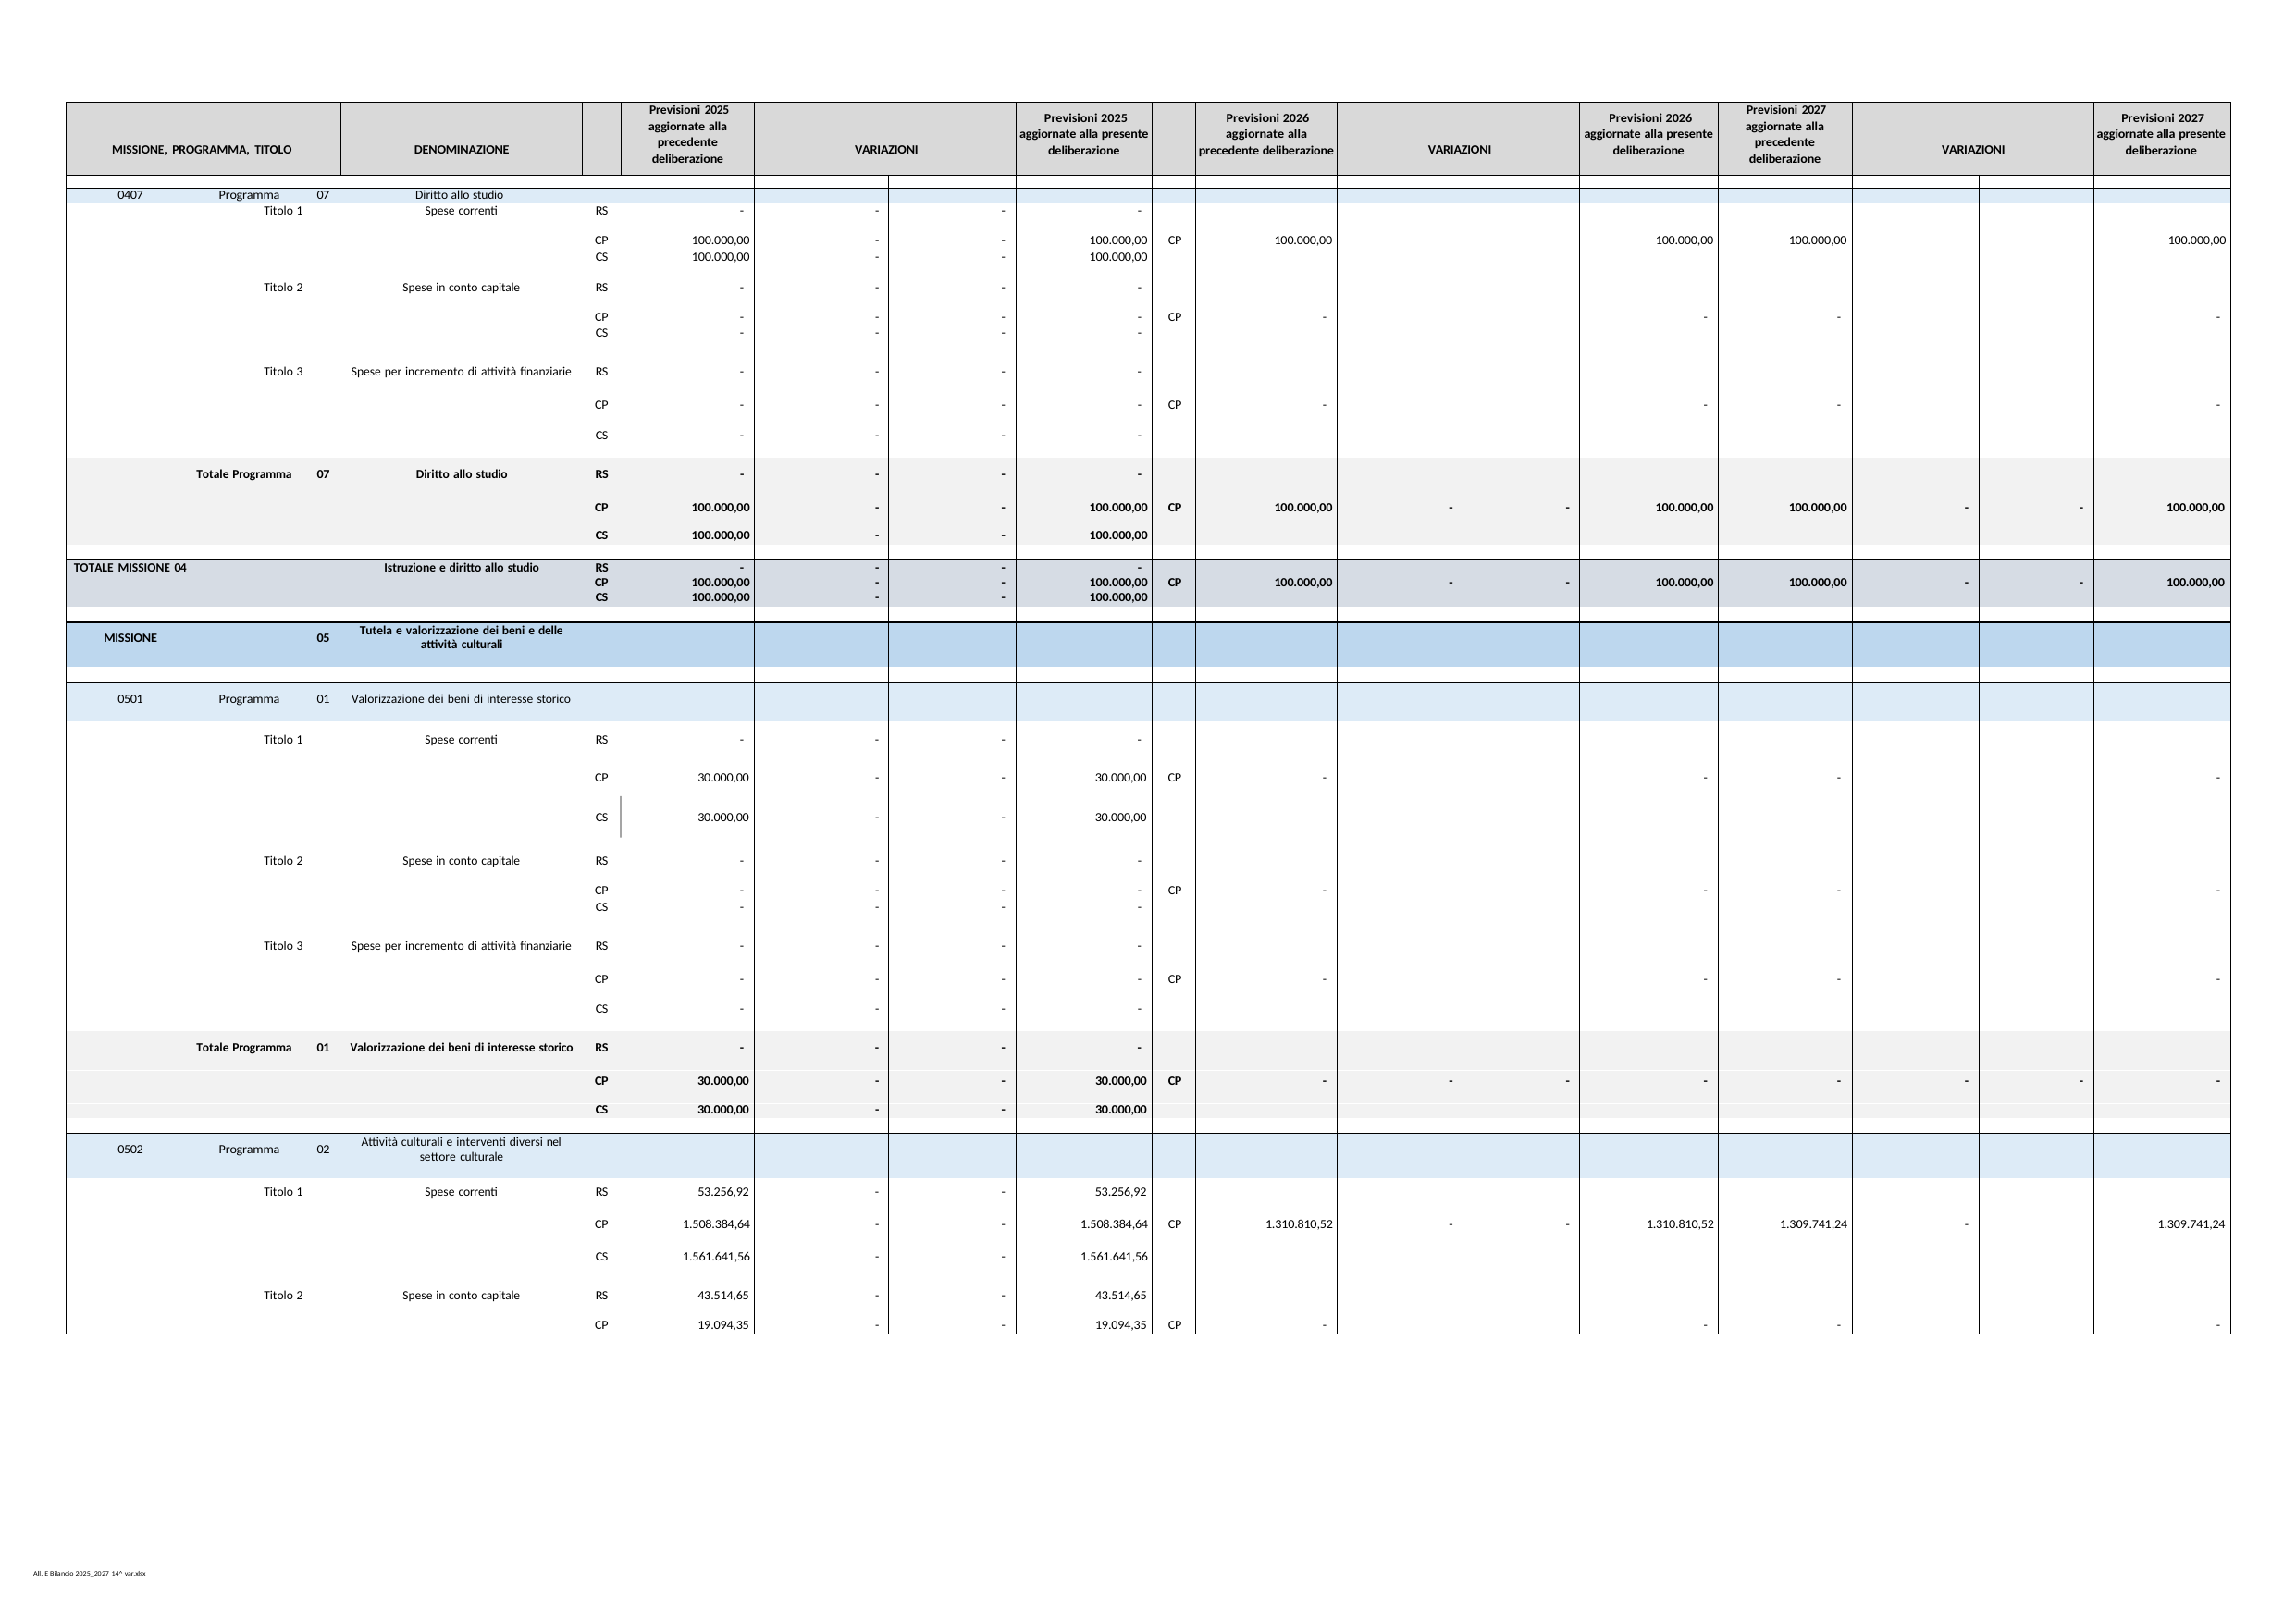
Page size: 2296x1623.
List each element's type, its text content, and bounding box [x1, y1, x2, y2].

table_cell [1153, 458, 1195, 497]
table_cell - [1463, 497, 1579, 530]
table_cell [1463, 1118, 1579, 1133]
table_cell [1196, 1002, 1337, 1031]
table_cell - [889, 721, 1016, 762]
table_cell - [755, 428, 888, 458]
table_cell [1196, 927, 1337, 968]
table_cell [1196, 592, 1337, 607]
table_cell [755, 607, 888, 621]
table_cell [1338, 592, 1463, 607]
table_cell [1719, 1248, 1852, 1279]
table_cell [67, 497, 191, 530]
table_cell [340, 592, 582, 607]
table_cell - [755, 800, 888, 840]
table_cell [621, 623, 754, 667]
table_cell 100.000,00 [2094, 497, 2230, 530]
table_cell RS [582, 1031, 621, 1070]
table_cell [1853, 1134, 1979, 1178]
table_cell [340, 326, 582, 353]
table_header Previsioni 2025 aggiornate alla precedente deliberazione [622, 103, 754, 175]
table_cell [1338, 1319, 1463, 1334]
table_cell - [1017, 273, 1152, 310]
table_cell [1463, 607, 1579, 621]
table_cell [1153, 203, 1195, 234]
table_cell [1719, 189, 1852, 203]
table_cell [1338, 560, 1463, 576]
table_cell CS [582, 530, 621, 545]
table_cell [67, 234, 191, 249]
table_cell [2094, 545, 2230, 559]
table_cell - [621, 203, 754, 234]
table_cell - [1017, 721, 1152, 762]
table_cell [67, 968, 191, 1002]
table_cell 100.000,00 [1196, 497, 1337, 530]
table_cell [1338, 1031, 1463, 1070]
table_cell [1853, 683, 1979, 721]
table_cell [1580, 560, 1718, 576]
table_cell - [1017, 428, 1152, 458]
table_cell [67, 841, 191, 884]
table_cell 30.000,00 [1017, 800, 1152, 840]
table_cell [755, 189, 888, 203]
table_cell [1153, 592, 1195, 607]
table_cell [310, 428, 340, 458]
table_cell [1153, 623, 1195, 667]
table_cell [1580, 1104, 1718, 1118]
table_cell 100.000,00 [621, 250, 754, 273]
table_cell 05 [310, 623, 340, 667]
table_cell - [1980, 497, 2093, 530]
table_cell [1853, 458, 1979, 497]
table_cell - [621, 428, 754, 458]
table_cell [1580, 189, 1718, 203]
table_cell CS [582, 900, 621, 927]
table_cell - [889, 203, 1016, 234]
table_cell [191, 968, 310, 1002]
table_cell Titolo 1 [191, 1179, 310, 1214]
table_cell [1580, 273, 1718, 310]
table_cell 100.000,00 [1580, 497, 1718, 530]
table_cell 30.000,00 [1017, 1104, 1152, 1118]
table_cell [1980, 1134, 2093, 1178]
table_cell [1580, 250, 1718, 273]
table_cell - [889, 800, 1016, 840]
table_cell [1853, 1279, 1979, 1319]
table_cell 100.000,00 [2094, 576, 2230, 592]
table_cell - [889, 841, 1016, 884]
table_cell [191, 234, 310, 249]
table_cell [67, 884, 191, 899]
table_cell [1719, 607, 1852, 621]
table_cell [1153, 800, 1195, 840]
table_cell [1196, 800, 1337, 840]
table_cell [2094, 560, 2230, 576]
table_cell [1463, 1248, 1579, 1279]
table_header Previsioni 2027 aggiornate alla presente deliberazione [2094, 103, 2230, 175]
table_cell [1196, 250, 1337, 273]
table_cell 100.000,00 [1017, 497, 1152, 530]
table_cell 01 [310, 683, 340, 721]
table_cell [2094, 353, 2230, 395]
table_cell [1580, 800, 1718, 840]
table_cell - [889, 1319, 1016, 1334]
table_cell - [755, 273, 888, 310]
table_cell Diritto allo studio [340, 189, 754, 203]
table_cell [67, 203, 191, 234]
table_cell [1153, 1118, 1195, 1133]
table_cell [310, 497, 340, 530]
table_cell [310, 1071, 340, 1103]
table_cell - [1196, 762, 1337, 800]
table_cell Tutela e valorizzazione dei beni e delle attività culturali [340, 623, 582, 667]
table_cell - [889, 273, 1016, 310]
table_cell [340, 530, 582, 545]
table_cell - [1017, 310, 1152, 326]
table_cell - [1017, 1002, 1152, 1031]
table_cell CP [1153, 310, 1195, 326]
table_cell - [755, 530, 888, 545]
table_cell CP [582, 968, 621, 1002]
table_cell [310, 310, 340, 326]
table_cell [310, 884, 340, 899]
table_cell Programma [191, 683, 310, 721]
table_cell Programma [191, 189, 310, 203]
table_cell - [889, 968, 1016, 1002]
table_cell [1153, 1002, 1195, 1031]
table_cell [67, 1279, 191, 1319]
table_cell Titolo 1 [191, 203, 310, 234]
table_cell CS [582, 1248, 621, 1279]
table_cell Istruzione e diritto allo studio [340, 560, 582, 576]
table_cell Spese per incremento di attività finanziarie [340, 353, 582, 395]
table_cell [1719, 623, 1852, 667]
table_cell Valorizzazione dei beni di interesse storico [340, 1031, 582, 1070]
table_cell [582, 1134, 621, 1178]
table_cell [1980, 189, 2093, 203]
table_cell CS [582, 1104, 621, 1118]
table_cell 01 [310, 1031, 340, 1070]
table_cell [1153, 530, 1195, 545]
table_cell [1580, 667, 1718, 682]
table_cell [1463, 721, 1579, 1031]
table_cell 19.094,35 [621, 1319, 754, 1334]
table_cell Spese correnti [340, 203, 582, 234]
table_cell - [889, 1279, 1016, 1319]
table_cell [1196, 203, 1337, 234]
table_cell [2094, 721, 2230, 762]
table_cell Titolo 3 [191, 927, 310, 968]
table_cell [340, 1248, 582, 1279]
table_cell [1196, 900, 1337, 927]
table_cell [310, 1002, 340, 1031]
table_cell - [755, 234, 888, 249]
table_cell [889, 667, 1016, 682]
table_cell - [1017, 1031, 1152, 1070]
table_cell [310, 1215, 340, 1248]
table_cell [67, 395, 191, 427]
table_cell [1017, 1134, 1152, 1178]
table_cell [67, 1319, 191, 1334]
table_cell [67, 530, 191, 545]
table_cell - [889, 927, 1016, 968]
table_cell - [755, 1248, 888, 1279]
table_cell [1196, 721, 1337, 762]
table_cell - [755, 458, 888, 497]
table_cell CP [582, 497, 621, 530]
table_cell [1463, 623, 1579, 667]
table_cell - [621, 900, 754, 927]
table_cell [191, 428, 310, 458]
table_cell [310, 1179, 340, 1214]
table_cell [1463, 189, 1579, 203]
table_cell [67, 900, 191, 927]
table_cell - [889, 576, 1016, 592]
table_cell [1196, 841, 1337, 884]
table_cell [340, 762, 582, 800]
table_cell [1463, 1031, 1579, 1070]
table_cell - [889, 592, 1016, 607]
table_cell [889, 189, 1016, 203]
table_header MISSIONE, PROGRAMMA, TITOLO [67, 103, 340, 175]
table_cell [340, 395, 582, 427]
table_cell RS [582, 1279, 621, 1319]
table_cell - [755, 395, 888, 427]
table_cell [1153, 927, 1195, 968]
table_cell - [1853, 1071, 1979, 1103]
table_cell - [1580, 968, 1718, 1002]
table_cell - [621, 395, 754, 427]
table_cell 100.000,00 [1017, 250, 1152, 273]
table_cell RS [582, 560, 621, 576]
table_cell [1580, 176, 1718, 188]
table_cell [340, 1071, 582, 1103]
table_cell [1338, 1248, 1463, 1279]
table_cell - [1017, 395, 1152, 427]
table_cell [67, 576, 191, 592]
table_cell - [889, 530, 1016, 545]
table_cell - [755, 1071, 888, 1103]
table_cell - [755, 1279, 888, 1319]
table_cell [67, 428, 191, 458]
table_cell [1719, 592, 1852, 607]
table_cell RS [582, 1179, 621, 1214]
table_cell RS [582, 273, 621, 310]
table_cell - [2094, 968, 2230, 1002]
table_cell [191, 592, 310, 607]
table_cell - [621, 273, 754, 310]
table_cell 02 [310, 1134, 340, 1178]
table_cell [1719, 667, 1852, 682]
table_cell - [1017, 841, 1152, 884]
table_cell [1580, 1279, 1718, 1319]
table_cell - [1017, 968, 1152, 1002]
table_cell - [1338, 1215, 1463, 1248]
table_cell [1853, 721, 1979, 1031]
table_cell - [755, 927, 888, 968]
table_cell 100.000,00 [1017, 592, 1152, 607]
table_cell [1853, 1118, 1979, 1133]
table_cell CP [1153, 234, 1195, 249]
table_cell [1719, 1002, 1852, 1031]
table_cell [1980, 667, 2093, 682]
table_cell [191, 623, 310, 667]
table_cell - [755, 1104, 888, 1118]
table_cell [310, 841, 340, 884]
table_cell Valorizzazione dei beni di interesse storico [340, 683, 582, 721]
table_cell CS [582, 592, 621, 607]
table_cell - [1196, 395, 1337, 427]
table_cell 100.000,00 [621, 576, 754, 592]
table_cell [1580, 1179, 1718, 1214]
table_cell [1980, 545, 2093, 559]
table_cell [1853, 667, 1979, 682]
table_cell [1196, 1279, 1337, 1319]
table_cell [1153, 683, 1195, 721]
table_header [1153, 103, 1195, 175]
table_cell - [1853, 576, 1979, 592]
table_cell [1338, 1118, 1463, 1133]
table_cell [1580, 900, 1718, 927]
table_cell RS [582, 458, 621, 497]
table_cell [1153, 273, 1195, 310]
table_cell 100.000,00 [621, 497, 754, 530]
table_cell 43.514,65 [621, 1279, 754, 1319]
table_cell CP [1153, 884, 1195, 899]
table_cell Spese in conto capitale [340, 1279, 582, 1319]
table_cell [1853, 1248, 1979, 1279]
table_cell [1980, 623, 2093, 667]
table_cell [755, 683, 888, 721]
table_cell [310, 968, 340, 1002]
table_cell [1719, 683, 1852, 721]
table_cell [1853, 545, 1979, 559]
table_cell [1719, 353, 1852, 395]
table_cell - [2094, 1071, 2230, 1103]
table_cell CP [582, 1071, 621, 1103]
table_header VARIAZIONI [1853, 103, 2093, 175]
table_cell [1719, 841, 1852, 884]
table_cell [1463, 560, 1579, 576]
table_cell - [755, 1031, 888, 1070]
table_cell 30.000,00 [621, 1104, 754, 1118]
table_cell 30.000,00 [621, 800, 754, 840]
table_cell [191, 310, 310, 326]
table_cell [67, 545, 754, 559]
table_cell [1853, 176, 1979, 188]
table_cell [1338, 683, 1463, 721]
table_cell [2094, 800, 2230, 840]
table_cell [1338, 1134, 1463, 1178]
table_cell [67, 1071, 191, 1103]
table_cell [1719, 560, 1852, 576]
table_cell [1196, 1118, 1337, 1133]
table_cell [755, 1134, 888, 1178]
table_cell - [1017, 560, 1152, 576]
table_cell [889, 607, 1016, 621]
table_cell [1153, 841, 1195, 884]
table_cell - [889, 1104, 1016, 1118]
table_cell - [1719, 762, 1852, 800]
table_cell [310, 395, 340, 427]
table_cell - [889, 900, 1016, 927]
table_cell 100.000,00 [1580, 234, 1718, 249]
table_cell [2094, 1118, 2230, 1133]
table_cell Titolo 1 [191, 721, 310, 762]
table_cell [1719, 721, 1852, 762]
table_cell - [755, 762, 888, 800]
table_cell [340, 800, 582, 840]
table_header Previsioni 2026 aggiornate alla precedente deliberazione [1196, 103, 1337, 175]
table_cell [1580, 1002, 1718, 1031]
table_cell [2094, 841, 2230, 884]
table_cell [310, 927, 340, 968]
table_cell [310, 273, 340, 310]
table_cell [1338, 530, 1463, 545]
table_cell [1196, 607, 1337, 621]
table_cell [310, 234, 340, 249]
table_cell - [621, 458, 754, 497]
table_cell CP [582, 1215, 621, 1248]
table_cell CS [582, 1002, 621, 1031]
table_cell [1719, 458, 1852, 497]
table_cell Titolo 2 [191, 273, 310, 310]
table_cell - [2094, 310, 2230, 326]
table_cell [340, 1319, 582, 1334]
table_cell [1196, 1179, 1337, 1214]
table_cell Spese per incremento di attività finanziarie [340, 927, 582, 968]
table_cell [310, 592, 340, 607]
table_cell [1580, 927, 1718, 968]
table_cell - [1719, 1319, 1852, 1334]
table_cell [1338, 1179, 1463, 1214]
table_cell - [1580, 1071, 1718, 1103]
table_cell - [889, 234, 1016, 249]
table_cell [1719, 428, 1852, 458]
table_cell [310, 353, 340, 395]
table_cell [1980, 458, 2093, 497]
table_cell [191, 884, 310, 899]
table_cell [1719, 1179, 1852, 1214]
table_cell [1853, 607, 1979, 621]
table_cell - [755, 592, 888, 607]
table_cell [2094, 1279, 2230, 1319]
table_cell [2094, 592, 2230, 607]
table_cell [191, 250, 310, 273]
table_cell [67, 762, 191, 800]
table_cell [191, 576, 310, 592]
table_cell [191, 497, 310, 530]
table_cell RS [582, 353, 621, 395]
table_cell - [1719, 310, 1852, 326]
table_cell [67, 1215, 191, 1248]
table_cell - [755, 250, 888, 273]
table_cell [340, 900, 582, 927]
table_cell [1196, 545, 1337, 559]
table_cell [1153, 353, 1195, 395]
table_cell Spese correnti [340, 1179, 582, 1214]
table_cell - [755, 326, 888, 353]
table_cell [67, 353, 191, 395]
table_cell [2094, 683, 2230, 721]
table_cell - [889, 762, 1016, 800]
table_cell [1338, 667, 1463, 682]
table_cell [621, 683, 754, 721]
table_cell [1463, 530, 1579, 545]
table_cell [310, 576, 340, 592]
table_cell CP [582, 576, 621, 592]
table_cell - [889, 428, 1016, 458]
table_cell - [1580, 762, 1718, 800]
table_cell - [621, 310, 754, 326]
table_cell CP [1153, 1319, 1195, 1334]
table_cell - [1196, 1319, 1337, 1334]
table_cell CP [1153, 762, 1195, 800]
table_cell [2094, 1179, 2230, 1214]
table_cell - [755, 203, 888, 234]
table_cell 1.310.810,52 [1196, 1215, 1337, 1248]
table_cell [310, 900, 340, 927]
table_cell [191, 1071, 310, 1103]
table_cell [1719, 1031, 1852, 1070]
table_cell - [1196, 884, 1337, 899]
table_cell - [2094, 762, 2230, 800]
table_cell - [889, 1031, 1016, 1070]
table_cell 1.309.741,24 [2094, 1215, 2230, 1248]
table_cell [1580, 203, 1718, 234]
table_cell [1338, 458, 1463, 497]
table_cell - [1017, 203, 1152, 234]
table_cell [582, 623, 621, 667]
table_cell [1980, 530, 2093, 545]
table_cell [67, 592, 191, 607]
table_cell [1719, 927, 1852, 968]
table_cell [2094, 458, 2230, 497]
table_cell - [755, 900, 888, 927]
table_cell [1463, 592, 1579, 607]
table_cell 30.000,00 [1017, 1071, 1152, 1103]
table_cell CS [582, 250, 621, 273]
table_cell CP [1153, 1071, 1195, 1103]
table_cell [310, 326, 340, 353]
table_header Previsioni 2027 aggiornate alla precedente deliberazione [1719, 103, 1852, 175]
table_cell TOTALE MISSIONE 04 [67, 560, 191, 576]
table_cell - [621, 326, 754, 353]
table_cell - [1196, 968, 1337, 1002]
table_cell [1980, 1118, 2093, 1133]
table_cell - [1980, 1071, 2093, 1103]
table_cell [1853, 1179, 1979, 1214]
table_cell [889, 545, 1016, 559]
table_cell [2094, 1031, 2230, 1070]
table_cell [2094, 1134, 2230, 1178]
table_cell [340, 428, 582, 458]
table_cell - [755, 310, 888, 326]
table_cell - [1980, 576, 2093, 592]
table_cell 100.000,00 [621, 530, 754, 545]
table_cell 100.000,00 [1017, 234, 1152, 249]
table_cell [1719, 545, 1852, 559]
table_cell RS [582, 841, 621, 884]
table_cell [2094, 607, 2230, 621]
table_cell [1463, 176, 1579, 188]
table_cell [2094, 326, 2230, 353]
table_cell CP [1153, 497, 1195, 530]
table_cell - [755, 560, 888, 576]
table_cell - [1017, 326, 1152, 353]
table_cell [1719, 250, 1852, 273]
table_cell [1153, 1279, 1195, 1319]
table_cell [1853, 1104, 1979, 1118]
table_cell [310, 1319, 340, 1334]
table_cell [67, 1104, 191, 1118]
table_cell [2094, 927, 2230, 968]
table_cell [1017, 683, 1152, 721]
table_cell - [755, 1179, 888, 1214]
table_cell 0407 [67, 189, 191, 203]
table_cell [1980, 176, 2093, 188]
table_cell [1853, 592, 1979, 607]
table_cell 53.256,92 [621, 1179, 754, 1214]
table_cell [67, 1002, 191, 1031]
table_cell [2094, 1248, 2230, 1279]
table_cell 30.000,00 [1017, 762, 1152, 800]
table_cell Titolo 3 [191, 353, 310, 395]
table_cell [340, 1215, 582, 1248]
table_cell [67, 1179, 191, 1214]
table_cell [1017, 607, 1152, 621]
table_cell [621, 1134, 754, 1178]
table_cell [1853, 623, 1979, 667]
table_cell - [889, 310, 1016, 326]
table_cell [67, 667, 754, 682]
table_cell - [755, 1215, 888, 1248]
table_cell [1153, 326, 1195, 353]
table_cell [1580, 1248, 1718, 1279]
table_cell 100.000,00 [1719, 576, 1852, 592]
table_cell [1017, 1118, 1152, 1133]
table_cell [1980, 1104, 2093, 1118]
table_cell [191, 1248, 310, 1279]
table_cell [1580, 428, 1718, 458]
table_cell [1719, 273, 1852, 310]
table_cell [1017, 667, 1152, 682]
table_cell [67, 721, 191, 762]
table_cell [340, 250, 582, 273]
table_cell 1.508.384,64 [621, 1215, 754, 1248]
table_cell [889, 1134, 1016, 1178]
table_cell - [755, 968, 888, 1002]
table_cell CP [582, 1319, 621, 1334]
table_cell CP [1153, 968, 1195, 1002]
table_cell [1017, 545, 1152, 559]
table_cell [1853, 203, 1979, 458]
table_cell [1580, 545, 1718, 559]
table_cell CP [1153, 576, 1195, 592]
table_cell [1580, 326, 1718, 353]
table_cell [1853, 530, 1979, 545]
table_cell [1719, 1104, 1852, 1118]
table_cell [1980, 1031, 2093, 1070]
table_cell [1980, 592, 2093, 607]
table_cell [1980, 683, 2093, 721]
table_cell - [1719, 395, 1852, 427]
table_cell [67, 800, 191, 840]
table_cell [889, 176, 1016, 188]
table_cell [67, 310, 191, 326]
table_cell - [1719, 884, 1852, 899]
table_header VARIAZIONI [1338, 103, 1579, 175]
table_cell [755, 176, 888, 188]
table_cell CP [582, 884, 621, 899]
table_cell [1196, 530, 1337, 545]
table_cell [1338, 623, 1463, 667]
table_cell [1580, 592, 1718, 607]
table_cell [2094, 176, 2230, 188]
table_cell - [889, 458, 1016, 497]
table_cell [755, 667, 888, 682]
table_cell - [755, 497, 888, 530]
table_cell - [755, 353, 888, 395]
table_cell [1580, 683, 1718, 721]
table_cell [67, 1248, 191, 1279]
table_cell [1580, 1134, 1718, 1178]
table_cell - [1196, 310, 1337, 326]
table_cell [889, 623, 1016, 667]
table_cell [310, 1248, 340, 1279]
table_cell CP [1153, 1215, 1195, 1248]
table_cell - [1463, 1071, 1579, 1103]
table_cell [1153, 1134, 1195, 1178]
table_cell [1463, 545, 1579, 559]
table_cell [1853, 1319, 1979, 1334]
table_cell [1196, 683, 1337, 721]
table_cell 100.000,00 [1580, 576, 1718, 592]
table_cell - [621, 721, 754, 762]
table_cell - [2094, 884, 2230, 899]
table_cell [2094, 189, 2230, 203]
table_cell [1017, 623, 1152, 667]
table_cell [1196, 428, 1337, 458]
table_cell Titolo 2 [191, 1279, 310, 1319]
table_cell [1153, 428, 1195, 458]
table_cell [1153, 250, 1195, 273]
table_cell 0502 [67, 1134, 191, 1178]
table_cell [191, 395, 310, 427]
table_cell [1338, 1279, 1463, 1319]
table_cell [1338, 721, 1463, 1031]
table_cell [1463, 1319, 1579, 1334]
table_cell - [889, 1002, 1016, 1031]
table_cell [1463, 1134, 1579, 1178]
table_cell [340, 234, 582, 249]
table_cell - [755, 841, 888, 884]
table_cell [1980, 1179, 2093, 1334]
table_cell - [621, 927, 754, 968]
table_cell [755, 623, 888, 667]
table_cell [1580, 623, 1718, 667]
table_cell [310, 800, 340, 840]
table_cell [67, 1031, 191, 1070]
table_cell [67, 607, 754, 621]
table_cell [67, 326, 191, 353]
table_cell 100.000,00 [2094, 234, 2230, 249]
table_cell Totale Programma [191, 1031, 310, 1070]
table_cell [1580, 458, 1718, 497]
table_cell CP [582, 395, 621, 427]
table_cell [67, 273, 191, 310]
table_cell 100.000,00 [1017, 530, 1152, 545]
table_header Previsioni 2026 aggiornate alla presente deliberazione [1580, 103, 1718, 175]
table_cell [191, 762, 310, 800]
table_cell - [1338, 576, 1463, 592]
table_cell 100.000,00 [621, 234, 754, 249]
table_cell - [621, 1031, 754, 1070]
table_cell [1463, 203, 1579, 458]
table_cell [1153, 189, 1195, 203]
table_cell [1580, 1118, 1718, 1133]
table_cell [889, 1118, 1016, 1133]
table_cell RS [582, 721, 621, 762]
table_cell 100.000,00 [1196, 576, 1337, 592]
table_header DENOMINAZIONE [341, 103, 582, 175]
table_cell [191, 1104, 310, 1118]
table_cell [191, 1319, 310, 1334]
table_cell - [1463, 576, 1579, 592]
table_cell CS [582, 326, 621, 353]
table_cell [1196, 623, 1337, 667]
table_cell - [1853, 497, 1979, 530]
table_cell [1980, 560, 2093, 576]
table_cell [1580, 721, 1718, 762]
table_cell - [2094, 1319, 2230, 1334]
table_cell [191, 326, 310, 353]
table_cell [1463, 1279, 1579, 1319]
table_cell [2094, 667, 2230, 682]
table_cell [1463, 1179, 1579, 1214]
table_cell [67, 1118, 754, 1133]
table_cell - [1580, 310, 1718, 326]
table_cell - [621, 353, 754, 395]
table_cell - [889, 560, 1016, 576]
table_cell - [889, 1179, 1016, 1214]
table_cell [2094, 428, 2230, 458]
table_cell [2094, 623, 2230, 667]
table_cell 30.000,00 [621, 762, 754, 800]
table_cell [1580, 841, 1718, 884]
table_cell [2094, 900, 2230, 927]
table_cell [1196, 176, 1337, 188]
table_cell [2094, 273, 2230, 310]
table_cell [1153, 1248, 1195, 1279]
table_cell - [755, 1002, 888, 1031]
table_cell [1196, 326, 1337, 353]
table_cell [1580, 607, 1718, 621]
table_header [583, 103, 621, 175]
table_cell [1463, 667, 1579, 682]
table_cell [1196, 273, 1337, 310]
table_cell - [621, 841, 754, 884]
table_cell [191, 1215, 310, 1248]
table_cell - [755, 576, 888, 592]
table_cell [1463, 1104, 1579, 1118]
table_cell 07 [310, 189, 340, 203]
table_cell [1580, 353, 1718, 395]
table_cell - [889, 1215, 1016, 1248]
table_cell - [1580, 395, 1718, 427]
table_cell [1980, 203, 2093, 458]
table_cell [67, 458, 191, 497]
table_header Previsioni 2025 aggiornate alla presente deliberazione [1017, 103, 1152, 175]
table_cell [2094, 250, 2230, 273]
table_cell [191, 1002, 310, 1031]
table_cell 100.000,00 [1017, 576, 1152, 592]
table_cell 43.514,65 [1017, 1279, 1152, 1319]
table_cell [340, 497, 582, 530]
table_cell [1017, 189, 1152, 203]
table_cell - [1580, 1319, 1718, 1334]
table_cell [1196, 1031, 1337, 1070]
table_cell [2094, 530, 2230, 545]
table_cell Attività culturali e interventi diversi nel settore culturale [340, 1134, 582, 1178]
table_cell - [621, 968, 754, 1002]
table_cell - [1580, 884, 1718, 899]
table_cell - [889, 353, 1016, 395]
table_cell Spese in conto capitale [340, 841, 582, 884]
table_cell - [1338, 1071, 1463, 1103]
table_cell [1153, 560, 1195, 576]
table_cell [191, 800, 310, 840]
table_cell [1196, 1104, 1337, 1118]
table_cell [310, 250, 340, 273]
table_cell - [1196, 1071, 1337, 1103]
table_cell [1196, 1134, 1337, 1178]
table_cell - [889, 1071, 1016, 1103]
table_cell [340, 968, 582, 1002]
table_cell [67, 250, 191, 273]
table_cell [1338, 203, 1463, 458]
table_cell [1719, 1279, 1852, 1319]
table_cell - [1719, 968, 1852, 1002]
table_cell - [1017, 927, 1152, 968]
table_cell [1196, 189, 1337, 203]
table_cell [1853, 189, 1979, 203]
table_cell [1153, 721, 1195, 762]
table_cell [340, 884, 582, 899]
table_cell [889, 683, 1016, 721]
table_cell [310, 560, 340, 576]
table_cell 100.000,00 [1719, 234, 1852, 249]
table_cell [1196, 667, 1337, 682]
table_cell [1719, 1118, 1852, 1133]
table_cell [340, 576, 582, 592]
table_cell [340, 1002, 582, 1031]
table_cell [1196, 1248, 1337, 1279]
table_cell CP [582, 234, 621, 249]
table_cell [1719, 326, 1852, 353]
table_cell - [755, 721, 888, 762]
table_cell - [755, 1319, 888, 1334]
table_cell Spese correnti [340, 721, 582, 762]
table_cell [2094, 1002, 2230, 1031]
table_cell CS [582, 428, 621, 458]
table_cell MISSIONE [67, 623, 191, 667]
table_cell [340, 310, 582, 326]
table_cell RS [582, 927, 621, 968]
table_cell [1153, 1104, 1195, 1118]
table_cell 100.000,00 [621, 592, 754, 607]
table_cell [1463, 458, 1579, 497]
table_cell - [2094, 395, 2230, 427]
table_cell - [889, 326, 1016, 353]
table_cell CP [1153, 395, 1195, 427]
table_cell - [755, 884, 888, 899]
table_cell [1980, 721, 2093, 1031]
table_cell CP [582, 762, 621, 800]
table_cell [1719, 176, 1852, 188]
table_cell 30.000,00 [621, 1071, 754, 1103]
table_cell Programma [191, 1134, 310, 1178]
table_cell [1580, 530, 1718, 545]
table_cell [191, 900, 310, 927]
table_cell [310, 721, 340, 762]
table_cell RS [582, 203, 621, 234]
table_cell 19.094,35 [1017, 1319, 1152, 1334]
table_cell [1338, 607, 1463, 621]
table_cell [1338, 189, 1463, 203]
table_cell - [1719, 1071, 1852, 1103]
table_cell [2094, 203, 2230, 234]
table_cell - [621, 560, 754, 576]
table_cell [1153, 545, 1195, 559]
table_cell - [1853, 1215, 1979, 1248]
table_cell - [1017, 884, 1152, 899]
table_cell 100.000,00 [1719, 497, 1852, 530]
table_cell 1.310.810,52 [1580, 1215, 1718, 1248]
table_cell - [889, 884, 1016, 899]
table_cell Totale Programma [191, 458, 310, 497]
table_cell [310, 203, 340, 234]
table_cell - [889, 497, 1016, 530]
table_cell [67, 927, 191, 968]
table_cell [1853, 560, 1979, 576]
table_cell - [1463, 1215, 1579, 1248]
table_cell - [1017, 900, 1152, 927]
table_cell [1153, 1031, 1195, 1070]
table_cell [1153, 607, 1195, 621]
table_cell [1338, 545, 1463, 559]
table_cell CS [582, 800, 621, 840]
table_cell [1153, 900, 1195, 927]
table_cell CP [582, 310, 621, 326]
table_cell [1153, 176, 1195, 188]
table_cell [310, 1104, 340, 1118]
table_cell 1.561.641,56 [621, 1248, 754, 1279]
table_cell Diritto allo studio [340, 458, 582, 497]
table_cell [1719, 800, 1852, 840]
table_cell [1853, 1031, 1979, 1070]
table_cell 53.256,92 [1017, 1179, 1152, 1214]
table_cell 07 [310, 458, 340, 497]
table_cell [1463, 683, 1579, 721]
table_cell [1196, 560, 1337, 576]
table_cell - [889, 1248, 1016, 1279]
table_cell [2094, 1104, 2230, 1118]
table_cell - [1338, 497, 1463, 530]
table_cell [310, 1279, 340, 1319]
table_cell [310, 762, 340, 800]
table_cell 1.561.641,56 [1017, 1248, 1152, 1279]
table_cell [67, 176, 754, 188]
table_cell [1338, 176, 1463, 188]
table_cell [1153, 1179, 1195, 1214]
table_cell [1719, 203, 1852, 234]
table_cell 1.508.384,64 [1017, 1215, 1152, 1248]
table_cell 100.000,00 [1196, 234, 1337, 249]
table_cell [191, 530, 310, 545]
table_cell 0501 [67, 683, 191, 721]
table_cell - [621, 884, 754, 899]
table_cell [1017, 176, 1152, 188]
table_cell [1719, 900, 1852, 927]
table_cell [1980, 607, 2093, 621]
table_cell [1338, 1104, 1463, 1118]
table_cell [1580, 1031, 1718, 1070]
table_cell [755, 1118, 888, 1133]
table_cell - [621, 1002, 754, 1031]
table_cell [755, 545, 888, 559]
table_cell [340, 1104, 582, 1118]
table_cell Spese in conto capitale [340, 273, 582, 310]
table_cell [191, 560, 310, 576]
table_cell [1719, 530, 1852, 545]
table_cell - [1017, 353, 1152, 395]
table_cell [1153, 667, 1195, 682]
table_cell 1.309.741,24 [1719, 1215, 1852, 1248]
table_cell [310, 530, 340, 545]
table_cell [1196, 458, 1337, 497]
table_cell Titolo 2 [191, 841, 310, 884]
table_cell - [889, 395, 1016, 427]
table_header VARIAZIONI [755, 103, 1016, 175]
table_cell - [1017, 458, 1152, 497]
table_cell [1719, 1134, 1852, 1178]
table_cell [1196, 353, 1337, 395]
table_cell - [889, 250, 1016, 273]
table_cell [582, 683, 621, 721]
